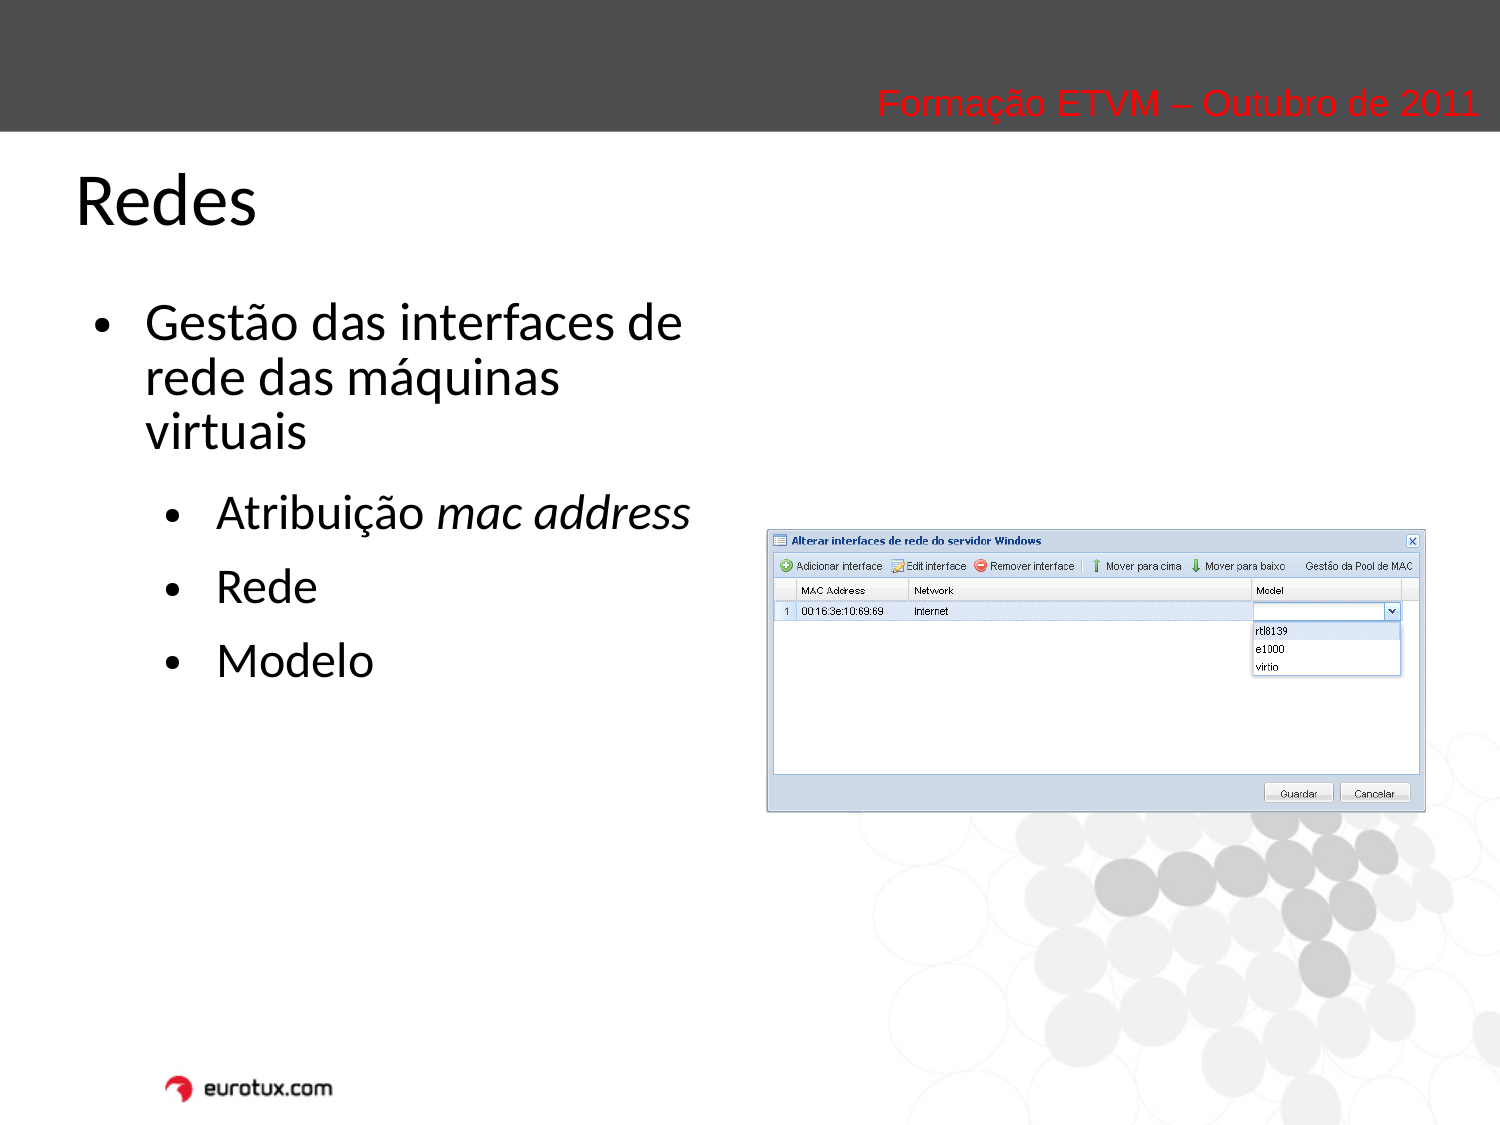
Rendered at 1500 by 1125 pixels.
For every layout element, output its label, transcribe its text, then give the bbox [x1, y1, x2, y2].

picture [0, 0, 1500, 1125]
list Gestão das interfaces de rede das máquinas virtuais Atribuição mac address Rede Modelo [75, 299, 734, 1043]
title Redes [75, 112, 1425, 301]
